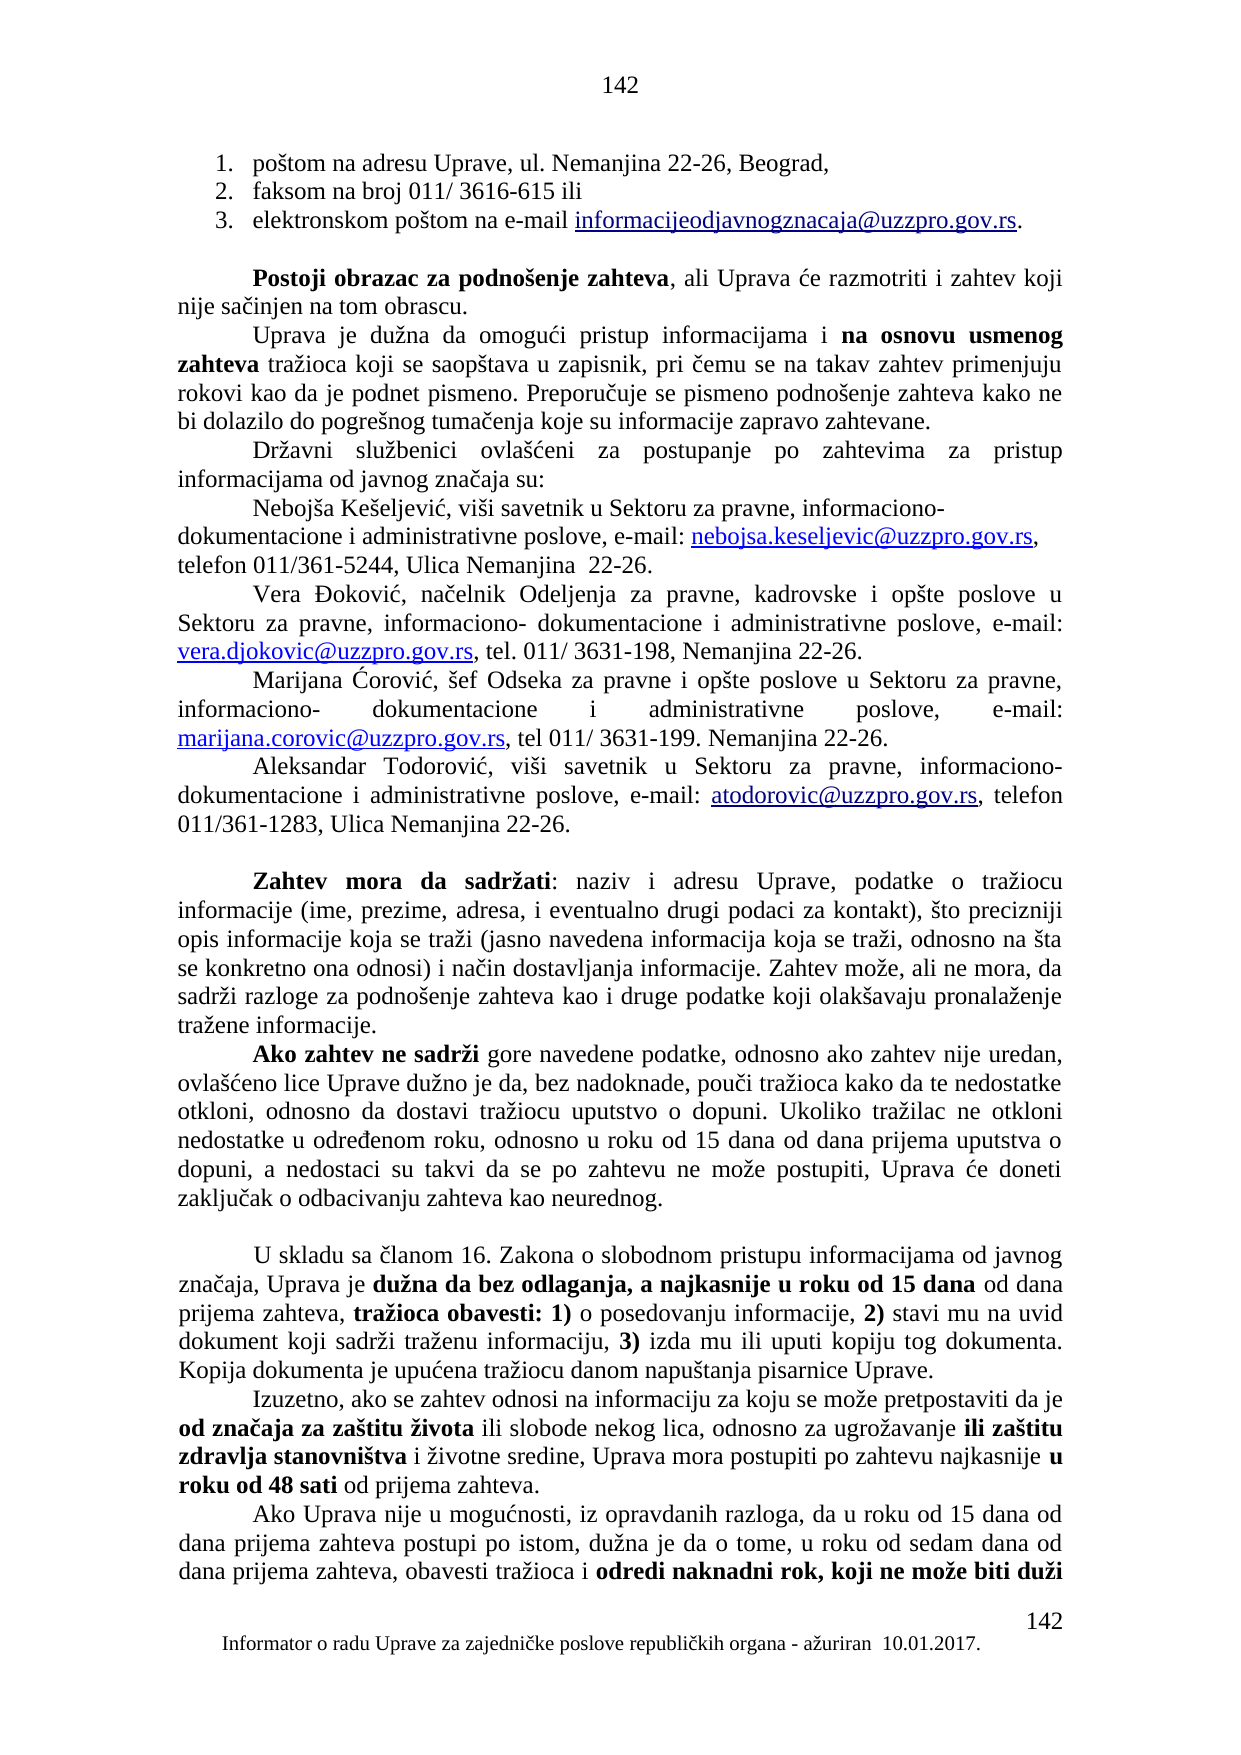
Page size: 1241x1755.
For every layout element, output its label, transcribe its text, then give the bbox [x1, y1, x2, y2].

list poštom na adresu Uprave, ul. Nemanjina 22-26, Beograd, [215, 148, 1063, 176]
text Ako Uprava nije u mogućnosti, iz opravdanih razloga, da u roku od 15 dana od dana prijema zahteva postupi po istom, dužna je da o tome, u roku od sedam dana od dana prijema zahteva, obavesti tražioca i odredi naknadni rok, koji ne može biti duži [178, 1499, 1063, 1585]
text Nebojša Kešelјević, viši savetnik u Sektoru za pravne, informaciono-dokumentacione i administrativne poslove, e-mail: nebojsa.keseljevic@uzzpro.gov.rs, telefon 011/361-5244, Ulica Nemanjina 22-26. [177, 493, 1063, 579]
text Ako zahtev ne sadrži gore navedene podatke, odnosno ako zahtev nije uredan, ovlašćeno lice Uprave dužno je da, bez nadoknade, pouči tražioca kako da te nedostatke otkloni, odnosno da dostavi tražiocu uputstvo o dopuni. Ukoliko tražilac ne otkloni nedostatke u određenom roku, odnosno u roku od 15 dana od dana prijema uputstva o dopuni, a nedostaci su takvi da se po zahtevu ne može postupiti, Uprava će doneti zaklјučak o odbacivanju zahteva kao neurednog. [177, 1039, 1063, 1211]
text Vera Đoković, načelnik Odelјenja za pravne, kadrovske i opšte poslove u Sektoru za pravne, informaciono- dokumentacione i administrativne poslove, e-mail: vera.djokovic@uzzpro.gov.rs, tel. 011/ 3631-198, Nemanjina 22-26. [177, 579, 1063, 665]
text Aleksandar Todorović, viši savetnik u Sektoru za pravne, informaciono-dokumentacione i administrativne poslove, e-mail: atodorovic@uzzpro.gov.rs, telefon 011/361-1283, Ulica Nemanjina 22-26. [177, 751, 1063, 838]
list elektronskom poštom na e-mail informacijeodjavnogznacaja@uzzpro.gov.rs. [215, 205, 1063, 234]
text Uprava je dužna da omogući pristup informacijama i na osnovu usmenog zahteva tražioca koji se saopštava u zapisnik, pri čemu se na takav zahtev primenjuju rokovi kao da je podnet pismeno. Preporučuje se pismeno podnošenje zahteva kako ne bi dolazilo do pogrešnog tumačenja koje su informacije zapravo zahtevane. [177, 320, 1063, 435]
text Zahtev mora da sadržati: naziv i adresu Uprave, podatke o tražiocu informacije (ime, prezime, adresa, i eventualno drugi podaci za kontakt), što precizniji opis informacije koja se traži (jasno navedena informacija koja se traži, odnosno na šta se konkretno ona odnosi) i način dostavlјanja informacije. Zahtev može, ali ne mora, da sadrži razloge za podnošenje zahteva kao i druge podatke koji olakšavaju pronalaženje tražene informacije. [177, 866, 1063, 1039]
text Izuzetno, ako se zahtev odnosi na informaciju za koju se može pretpostaviti da je od značaja za zaštitu života ili slobode nekog lica, odnosno za ugrožavanje ili zaštitu zdravlјa stanovništva i životne sredine, Uprava mora postupiti po zahtevu najkasnije u roku od 48 sati od prijema zahteva. [178, 1384, 1063, 1499]
text Marijana Ćorović, šef Odseka za pravne i opšte poslove u Sektoru za pravne, informaciono- dokumentacione i administrativne poslove, e-mail: marijana.corovic@uzzpro.gov.rs, tel 011/ 3631-199. Nemanjina 22-26. [177, 665, 1063, 751]
list faksom na broj 011/ 3616-615 ili [215, 176, 1063, 205]
text Postoji obrazac za podnošenje zahteva, ali Uprava će razmotriti i zahtev koji nije sačinjen na tom obrascu. [177, 263, 1063, 320]
text U skladu sa članom 16. Zakona o slobodnom pristupu informacijama od javnog značaja, Uprava je dužna da bez odlaganja, a najkasnije u roku od 15 dana od dana prijema zahteva, tražioca obavesti: 1) o posedovanju informacije, 2) stavi mu na uvid dokument koji sadrži traženu informaciju, 3) izda mu ili uputi kopiju tog dokumenta. Kopija dokumenta je upućena tražiocu danom napuštanja pisarnice Uprave. [178, 1240, 1063, 1384]
text Državni službenici ovlašćeni za postupanje po zahtevima za pristup informacijama od javnog značaja su: [177, 435, 1063, 493]
